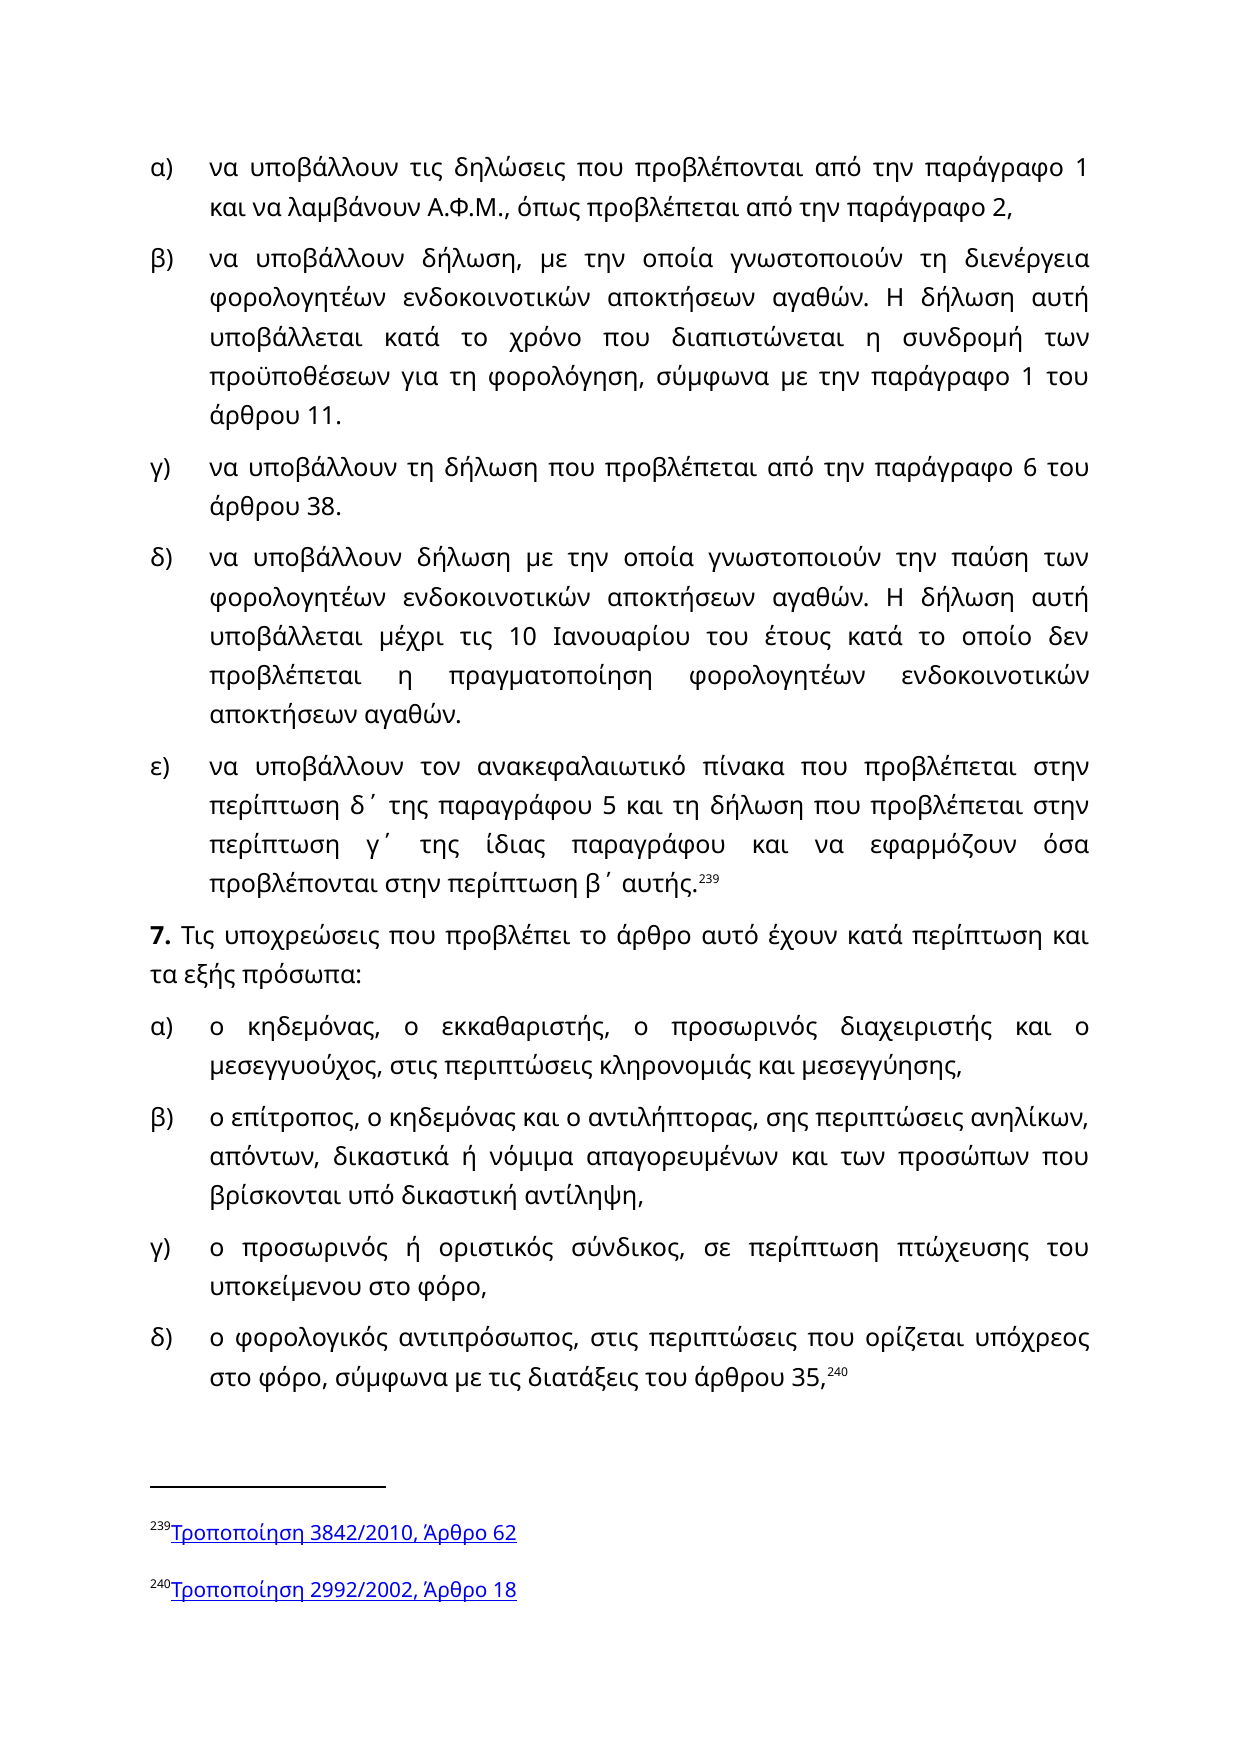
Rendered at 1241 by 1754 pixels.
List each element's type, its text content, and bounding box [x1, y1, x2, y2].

list β) να υποβάλλουν δήλωση, με την οποία γνωστοποιούν τη διενέργεια φορολογητέων ενδοκοινοτικών αποκτήσεων αγαθών. Η δήλωση αυτή υποβάλλεται κατά το χρόνο που διαπιστώνεται η συνδρομή των προϋποθέσεων για τη φορολόγηση, σύμφωνα με την παράγραφο 1 του άρθρου 11. [150, 241, 1090, 432]
text Τροποποίηση 3842/2010, Άρθρο 62 [150, 1518, 1090, 1546]
text Τροποποίηση 2992/2002, Άρθρο 18 [150, 1576, 1090, 1604]
list γ) ο προσωρινός ή οριστικός σύνδικος, σε περίπτωση πτώχευσης του υποκείμενου στο φόρο, [150, 1229, 1090, 1302]
list δ) ο φορολογικός αντιπρόσωπος, στις περιπτώσεις που ορίζεται υπόχρεος στο φόρο, σύμφωνα με τις διατάξεις του άρθρου 35, [150, 1320, 1090, 1393]
list δ) να υποβάλλουν δήλωση με την οποία γνωστοποιούν την παύση των φορολογητέων ενδοκοινοτικών αποκτήσεων αγαθών. Η δήλωση αυτή υποβάλλεται μέχρι τις 10 Ιανουαρίου του έτους κατά το οποίο δεν προβλέπεται η πραγματοποίηση φορολογητέων ενδοκοινοτικών αποκτήσεων αγαθών. [150, 540, 1090, 731]
list ε) να υποβάλλουν τον ανακεφαλαιωτικό πίνακα που προβλέπεται στην περίπτωση δ΄ της παραγράφου 5 και τη δήλωση που προβλέπεται στην περίπτωση γ΄ της ίδιας παραγράφου και να εφαρμόζουν όσα προβλέπονται στην περίπτωση β΄ αυτής. [150, 748, 1090, 900]
list α) ο κηδεμόνας, ο εκκαθαριστής, ο προσωρινός διαχειριστής και ο μεσεγγυούχος, στις περιπτώσεις κληρονομιάς και μεσεγγύησης, [150, 1008, 1090, 1082]
list β) ο επίτροπος, ο κηδεμόνας και ο αντιλήπτορας, σης περιπτώσεις ανηλίκων, απόντων, δικαστικά ή νόμιμα απαγορευμένων και των προσώπων που βρίσκονται υπό δικαστική αντίληψη, [150, 1099, 1090, 1212]
text 7. Τις υποχρεώσεις που προβλέπει το άρθρο αυτό έχουν κατά περίπτωση και τα εξής πρόσωπα: [150, 917, 1090, 991]
list α) να υποβάλλουν τις δηλώσεις που προβλέπονται από την παράγραφο 1 και να λαμβάνουν Α.Φ.Μ., όπως προβλέπεται από την παράγραφο 2, [150, 150, 1090, 223]
list γ) να υποβάλλουν τη δήλωση που προβλέπεται από την παράγραφο 6 του άρθρου 38. [150, 449, 1090, 522]
